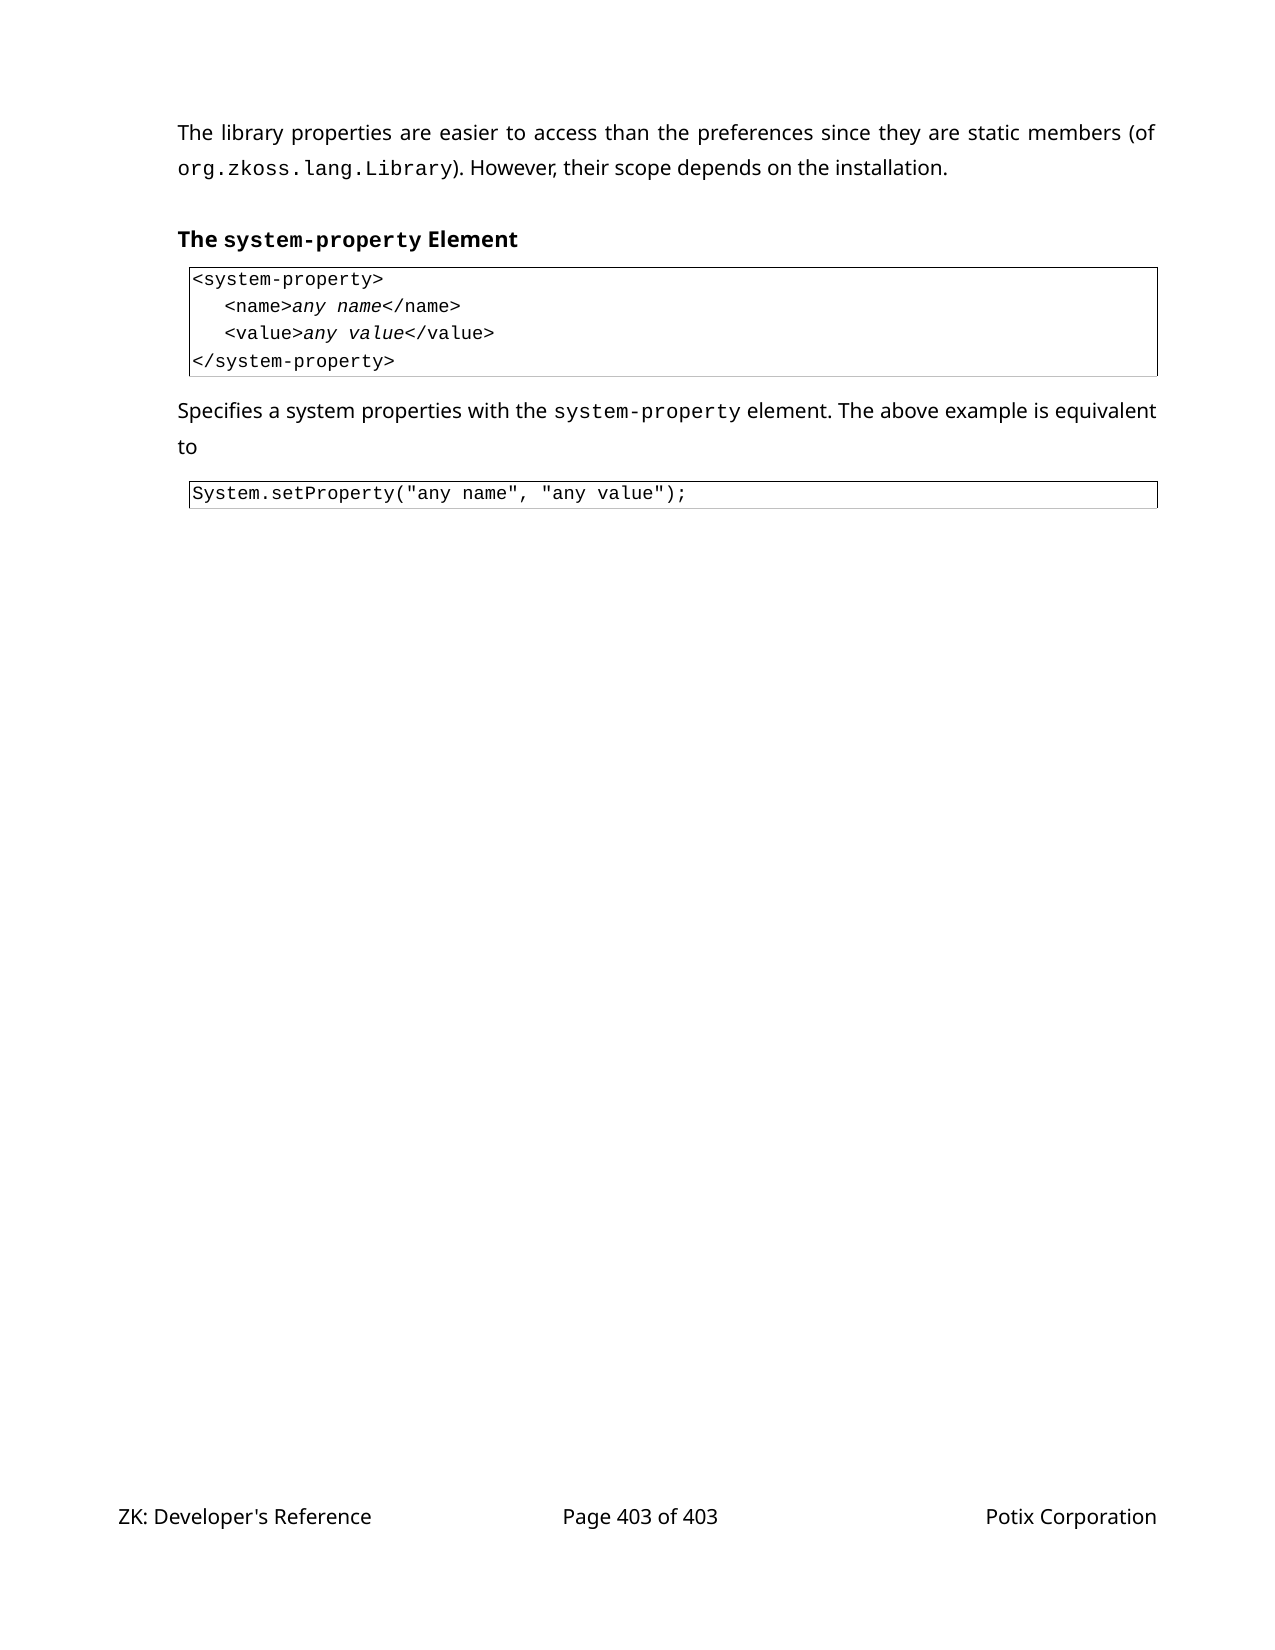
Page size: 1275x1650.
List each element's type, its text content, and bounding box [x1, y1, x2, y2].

subtitle The system-property Element [177, 224, 1157, 254]
text <system-property> [190, 268, 1157, 291]
text <name>any name</name> [190, 294, 1157, 318]
text Specifies a system properties with the system-property element. The above example is equivalent to [177, 396, 1157, 460]
text <value>any value</value> [190, 321, 1157, 346]
text </system-property> [190, 348, 1157, 376]
text System.setProperty("any name", "any value"); [190, 482, 1157, 508]
text The library properties are easier to access than the preferences since they are static members (of org.zkoss.lang.Library). However, their scope depends on the installation. [177, 118, 1157, 182]
